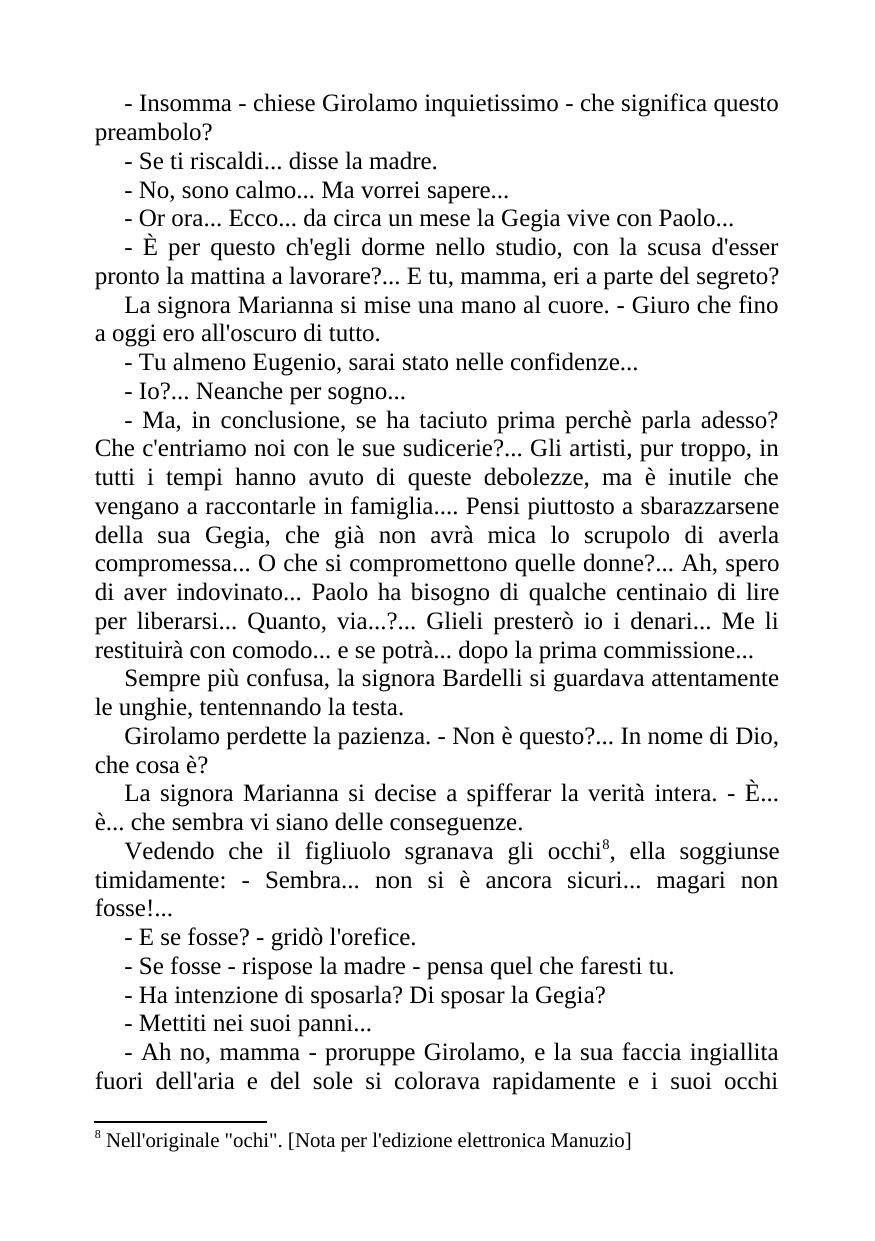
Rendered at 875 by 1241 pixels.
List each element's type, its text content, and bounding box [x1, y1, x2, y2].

text - Se fosse - rispose la madre - pensa quel che faresti tu. [94, 951, 779, 980]
text Vedendo che il figliuolo sgranava gli occhi, ella soggiunse timidamente: - Sembra... non si è ancora sicuri... magari non fosse!... [94, 836, 779, 922]
text - È per questo ch'egli dorme nello studio, con la scusa d'esser pronto la mattina a lavorare?... E tu, mamma, eri a parte del segreto? [94, 232, 779, 290]
text Girolamo perdette la pazienza. - Non è questo?... In nome di Dio, che cosa è? [94, 721, 779, 778]
text - Se ti riscaldi... disse la madre. [94, 146, 779, 175]
text - E se fosse? - gridò l'orefice. [94, 922, 779, 951]
text - Insomma - chiese Girolamo inquietissimo - che significa questo preambolo? [94, 88, 779, 146]
text Nell'originale "ochi". [Nota per l'edizione elettronica Manuzio] [94, 1128, 779, 1152]
text - Io?... Neanche per sogno... [94, 376, 779, 405]
text La signora Marianna si decise a spifferar la verità intera. - È... è... che sembra vi siano delle conseguenze. [94, 778, 779, 836]
text - Or ora... Ecco... da circa un mese la Gegia vive con Paolo... [94, 203, 779, 232]
text - Tu almeno Eugenio, sarai stato nelle confidenze... [94, 347, 779, 376]
text - Ma, in conclusione, se ha taciuto prima perchè parla adesso? Che c'entriamo noi con le sue sudicerie?... Gli artisti, pur troppo, in tutti i tempi hanno avuto di queste debolezze, ma è inutile che vengano a raccontarle in famiglia.... Pensi piuttosto a sbarazzarsene della sua Gegia, che già non avrà mica lo scrupolo di averla compromessa... O che si compromettono quelle donne?... Ah, spero di aver indovinato... Paolo ha bisogno di qualche centinaio di lire per liberarsi... Quanto, via...?... Glieli presterò io i denari... Me li restituirà con comodo... e se potrà... dopo la prima commissione... [94, 405, 779, 663]
text - No, sono calmo... Ma vorrei sapere... [94, 175, 779, 203]
text - Ha intenzione di sposarla? Di sposar la Gegia? [94, 980, 779, 1008]
text Sempre più confusa, la signora Bardelli si guardava attentamente le unghie, tentennando la testa. [94, 663, 779, 721]
text - Ah no, mamma - proruppe Girolamo, e la sua faccia ingiallita fuori dell'aria e del sole si colorava rapidamente e i suoi occhi [94, 1037, 779, 1095]
text La signora Marianna si mise una mano al cuore. - Giuro che fino a oggi ero all'oscuro di tutto. [94, 290, 779, 347]
text - Mettiti nei suoi panni... [94, 1008, 779, 1037]
